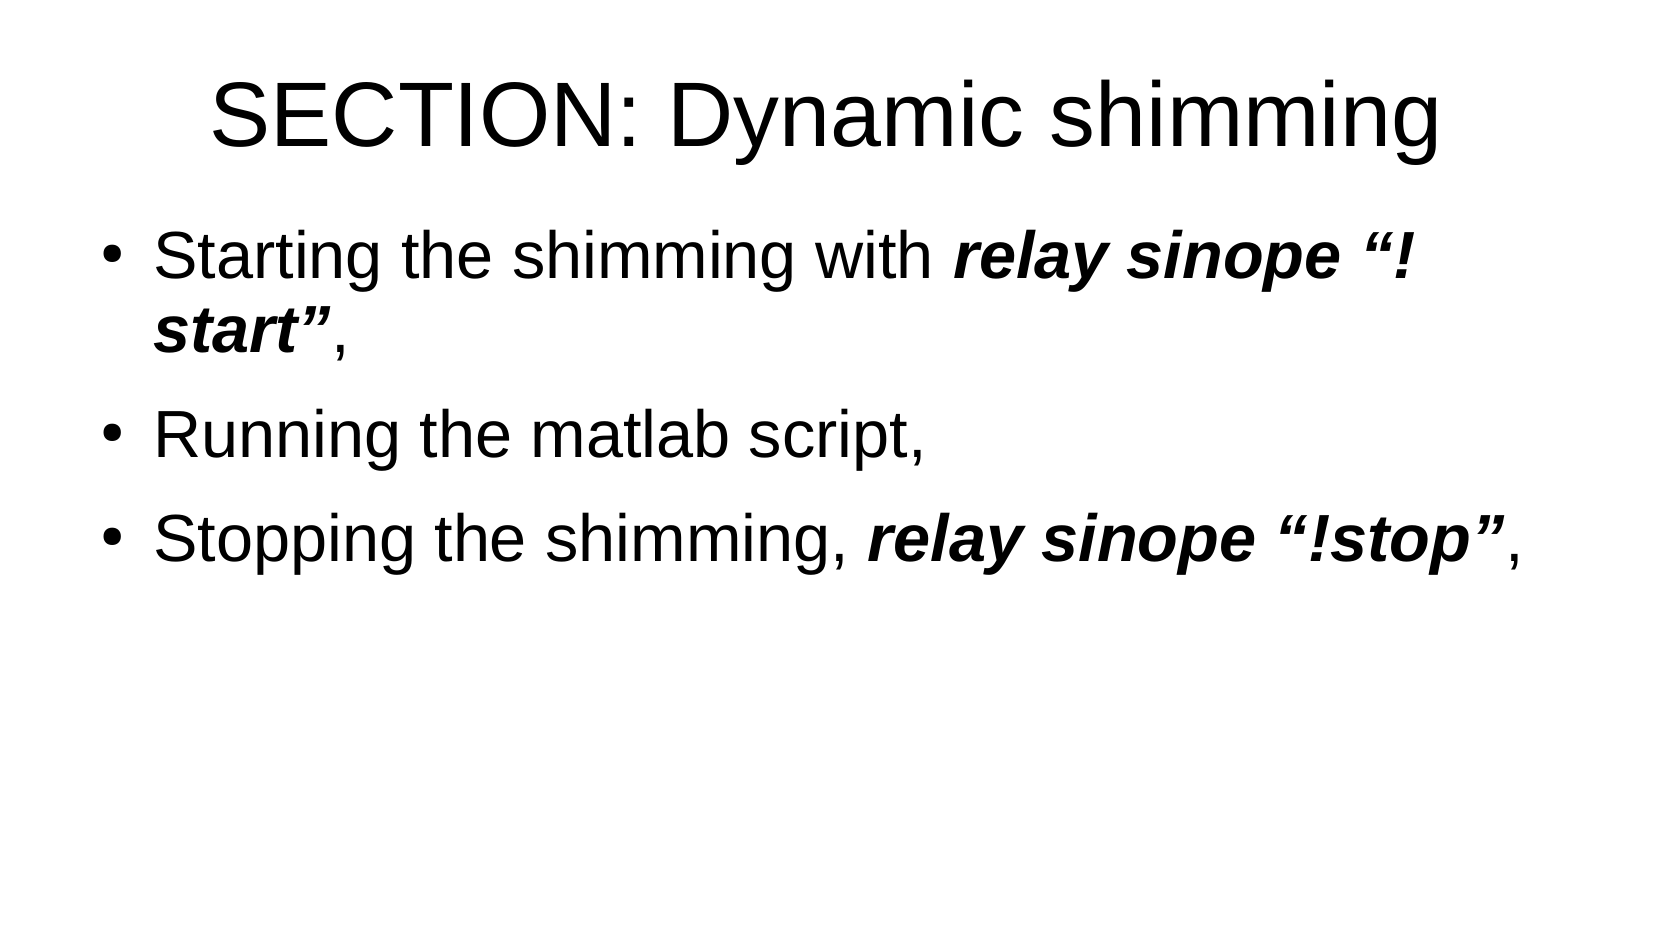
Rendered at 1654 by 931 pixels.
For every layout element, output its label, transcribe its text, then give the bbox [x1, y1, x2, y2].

list Starting the shimming with relay sinope “!start”, Running the matlab script, Stopping the shimming, relay sinope “!stop”, [82, 217, 1571, 758]
title SECTION: Dynamic shimming [82, 37, 1571, 193]
